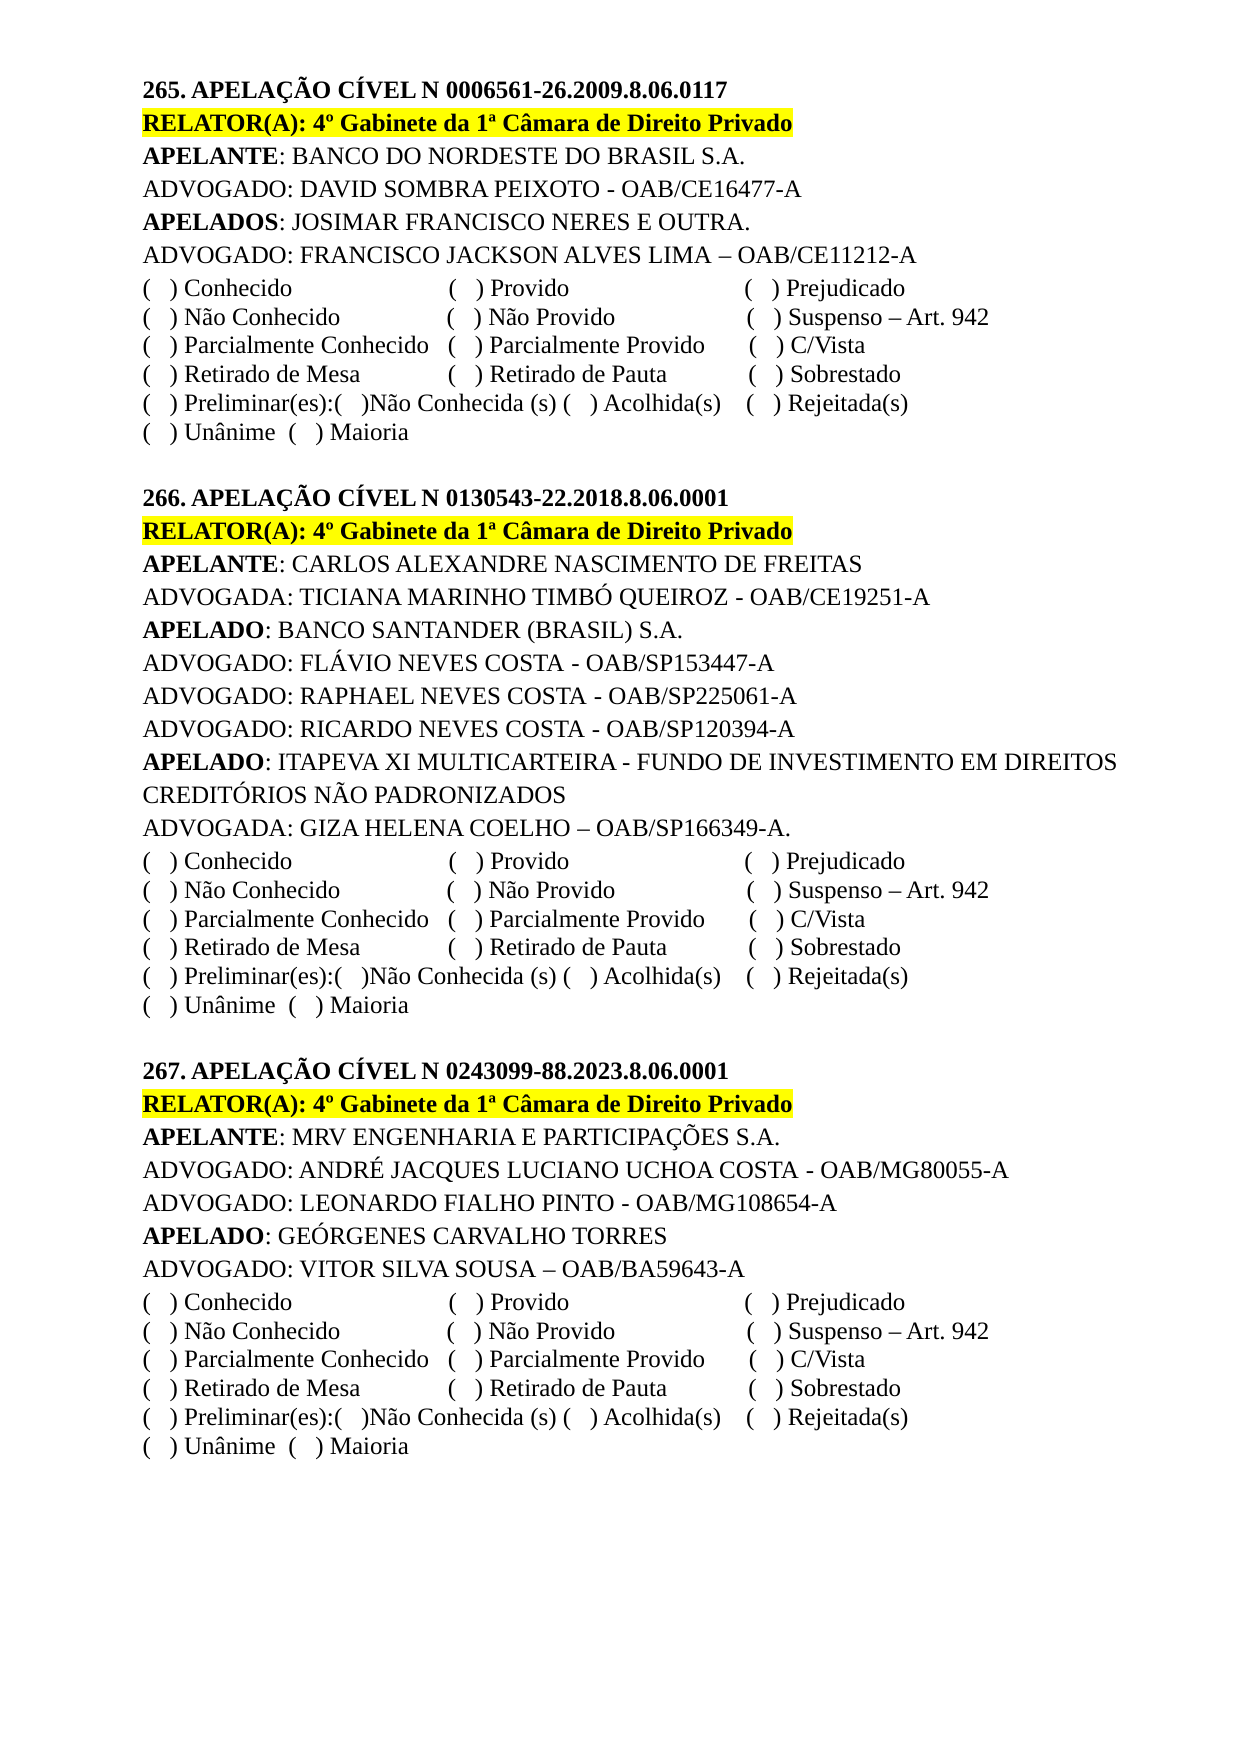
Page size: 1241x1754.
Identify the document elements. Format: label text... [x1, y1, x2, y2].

text ( ) Conhecido ( ) Provido ( ) Prejudicado [142, 1287, 1141, 1316]
text 265. APELAÇÃO CÍVEL N 0006561-26.2009.8.06.0117 RELATOR(A): 4º Gabinete da 1ª Câmara de Direito Privado APELANTE: BANCO DO NORDESTE DO BRASIL S.A. ADVOGADO: DAVID SOMBRA PEIXOTO - OAB/CE16477-A APELADOS: JOSIMAR FRANCISCO NERES E OUTRA. ADVOGADO: FRANCISCO JACKSON ALVES LIMA – OAB/CE11212-A [142, 75, 1188, 269]
text ( ) Retirado de Mesa ( ) Retirado de Pauta ( ) Sobrestado [142, 1373, 1158, 1402]
text ( ) Retirado de Mesa ( ) Retirado de Pauta ( ) Sobrestado [142, 932, 1158, 961]
text ( ) Não Conhecido ( ) Não Provido ( ) Suspenso – Art. 942 [142, 302, 1158, 331]
text 267. APELAÇÃO CÍVEL N 0243099-88.2023.8.06.0001 RELATOR(A): 4º Gabinete da 1ª Câmara de Direito Privado APELANTE: MRV ENGENHARIA E PARTICIPAÇÕES S.A. ADVOGADO: ANDRÉ JACQUES LUCIANO UCHOA COSTA - OAB/MG80055-A ADVOGADO: LEONARDO FIALHO PINTO - OAB/MG108654-A APELADO: GEÓRGENES CARVALHO TORRES ADVOGADO: VITOR SILVA SOUSA – OAB/BA59643-A [142, 1023, 1188, 1283]
text ( ) Unânime ( ) Maioria 266. APELAÇÃO CÍVEL N 0130543-22.2018.8.06.0001 RELATOR(A): 4º Gabinete da 1ª Câmara de Direito Privado APELANTE: CARLOS ALEXANDRE NASCIMENTO DE FREITAS ADVOGADA: TICIANA MARINHO TIMBÓ QUEIROZ - OAB/CE19251-A APELADO: BANCO SANTANDER (BRASIL) S.A. ADVOGADO: FLÁVIO NEVES COSTA - OAB/SP153447-A ADVOGADO: RAPHAEL NEVES COSTA - OAB/SP225061-A ADVOGADO: RICARDO NEVES COSTA - OAB/SP120394-A APELADO: ITAPEVA XI MULTICARTEIRA - FUNDO DE INVESTIMENTO EM DIREITOS CREDITÓRIOS NÃO PADRONIZADOS ADVOGADA: GIZA HELENA COELHO – OAB/SP166349-A. [142, 417, 1188, 842]
text ( ) Parcialmente Conhecido ( ) Parcialmente Provido ( ) C/Vista [142, 1344, 1158, 1373]
text ( ) Conhecido ( ) Provido ( ) Prejudicado [142, 273, 1141, 302]
text ( ) Retirado de Mesa ( ) Retirado de Pauta ( ) Sobrestado [142, 359, 1158, 388]
text ( ) Preliminar(es):( )Não Conhecida (s) ( ) Acolhida(s) ( ) Rejeitada(s) [142, 388, 1158, 417]
text ( ) Preliminar(es):( )Não Conhecida (s) ( ) Acolhida(s) ( ) Rejeitada(s) [142, 1402, 1158, 1431]
text ( ) Parcialmente Conhecido ( ) Parcialmente Provido ( ) C/Vista [142, 331, 1158, 359]
text ( ) Unânime ( ) Maioria [142, 1431, 1188, 1526]
text ( ) Conhecido ( ) Provido ( ) Prejudicado [142, 846, 1141, 875]
text ( ) Unânime ( ) Maioria [142, 990, 1188, 1019]
text ( ) Não Conhecido ( ) Não Provido ( ) Suspenso – Art. 942 [142, 1316, 1158, 1344]
text ( ) Parcialmente Conhecido ( ) Parcialmente Provido ( ) C/Vista [142, 904, 1158, 932]
text ( ) Não Conhecido ( ) Não Provido ( ) Suspenso – Art. 942 [142, 875, 1158, 904]
text ( ) Preliminar(es):( )Não Conhecida (s) ( ) Acolhida(s) ( ) Rejeitada(s) [142, 961, 1158, 990]
